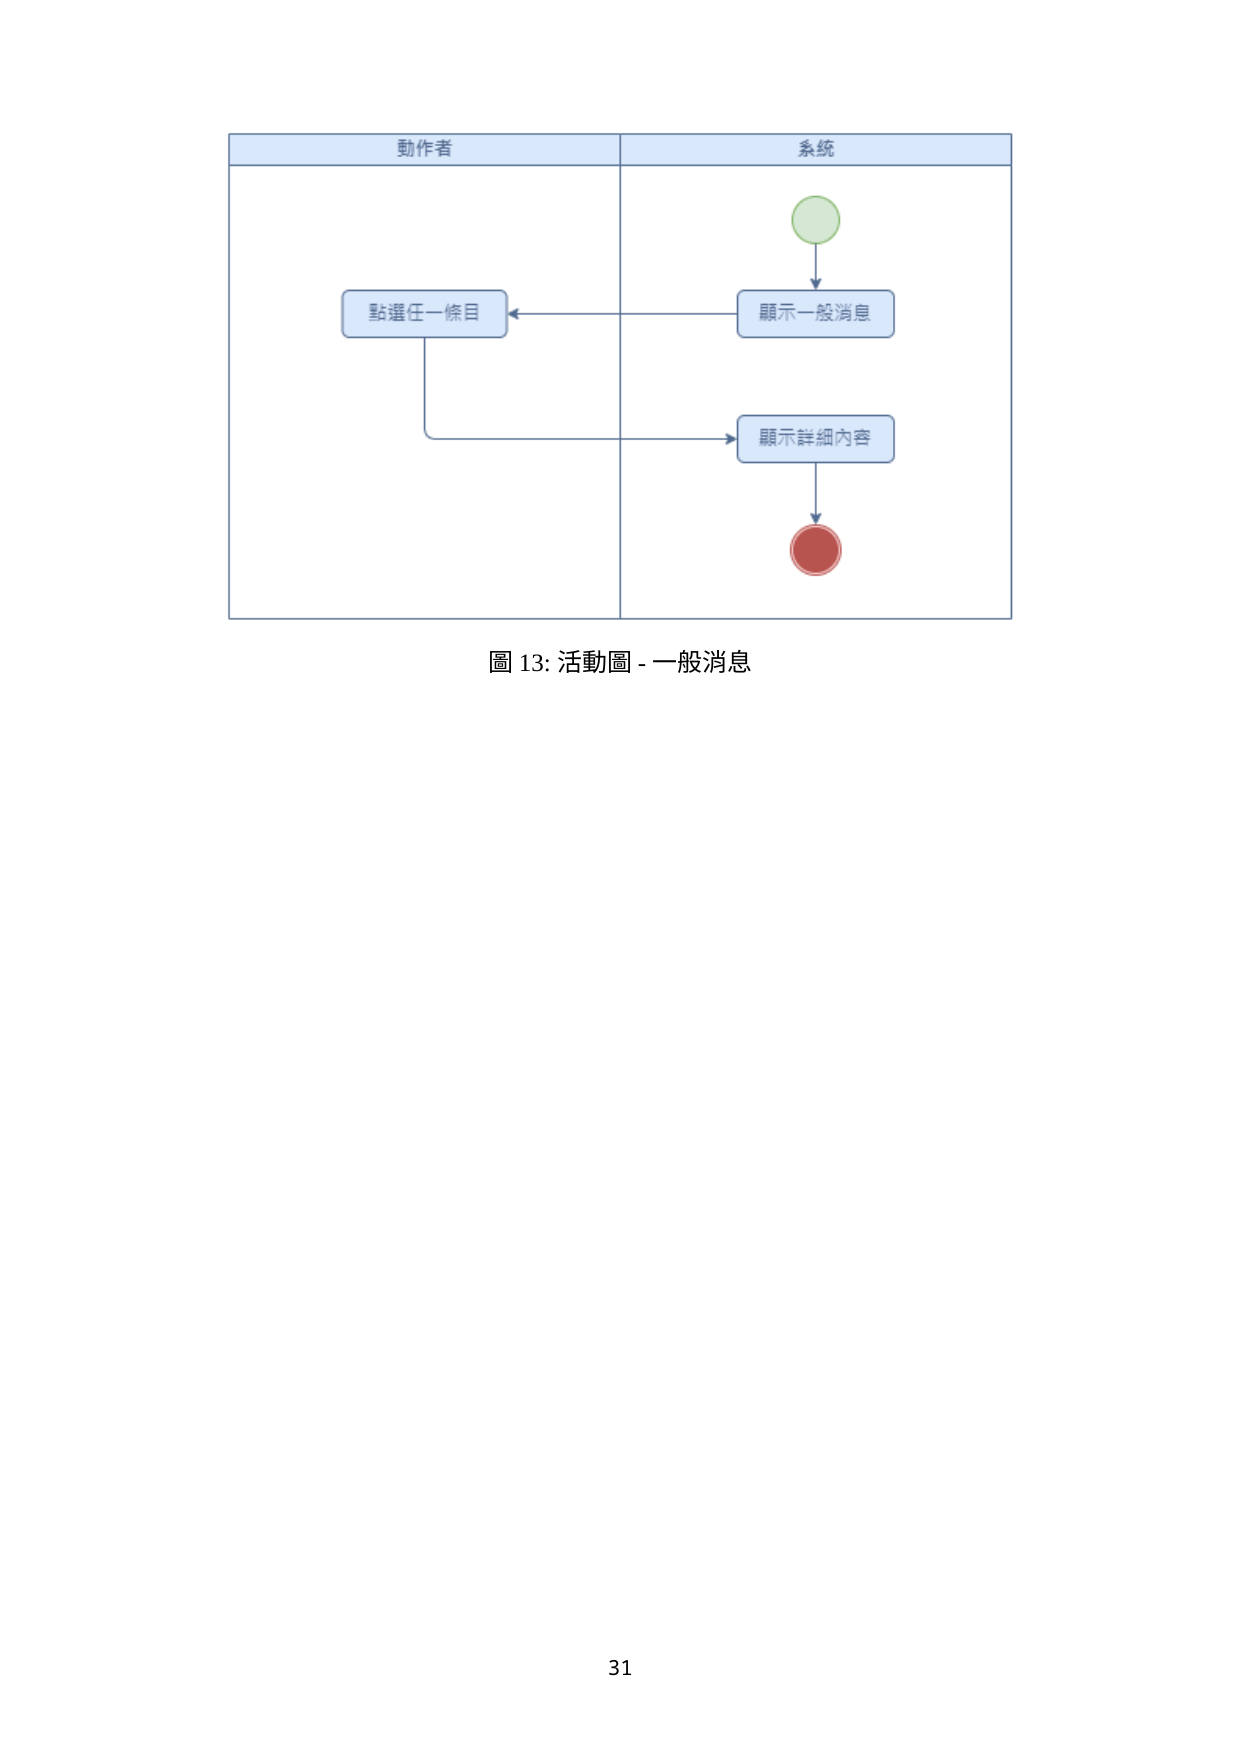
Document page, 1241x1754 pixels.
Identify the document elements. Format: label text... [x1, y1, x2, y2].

text 圖 13: 活動圖 - 一般消息 [216, 634, 1024, 679]
picture [216, 121, 1024, 634]
